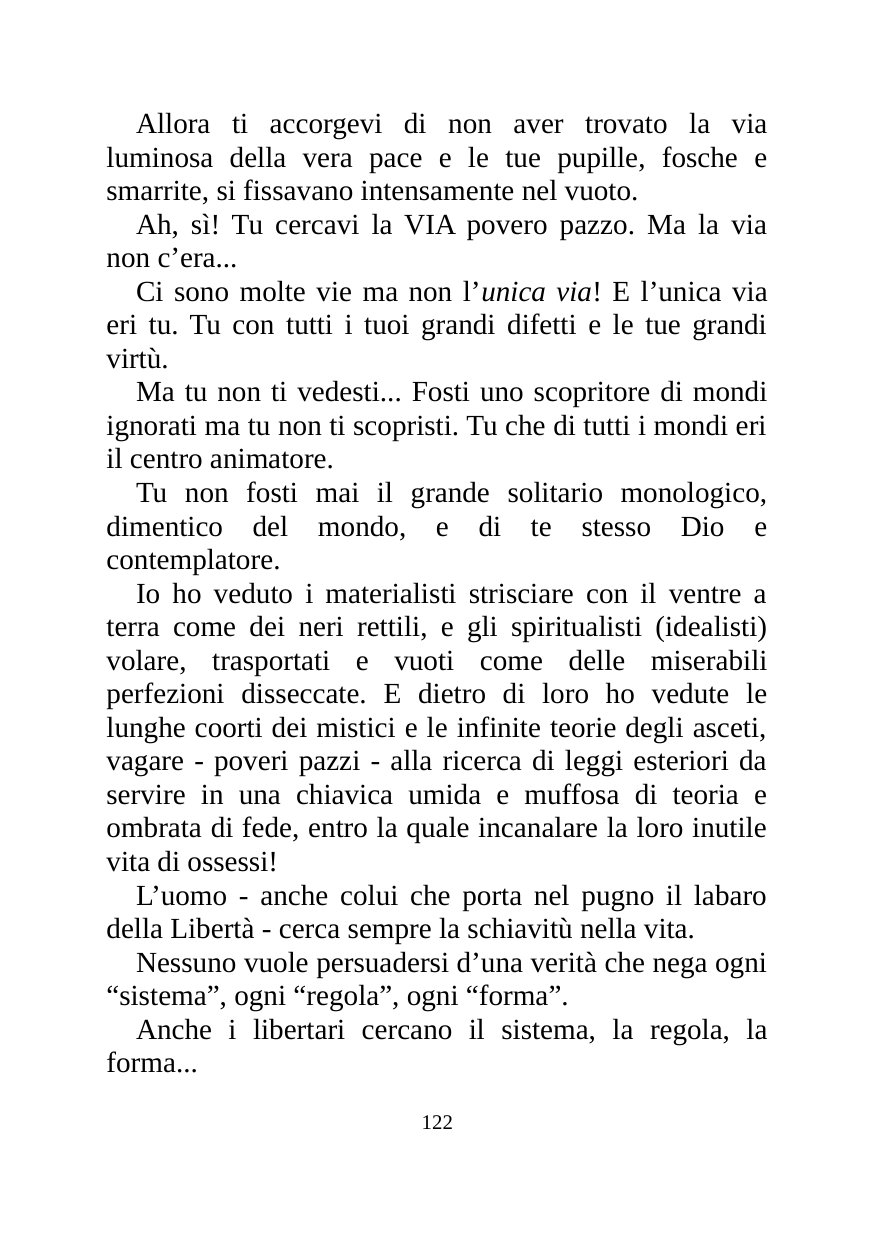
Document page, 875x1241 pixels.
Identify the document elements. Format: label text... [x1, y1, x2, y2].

text Ci sono molte vie ma non l’unica via! E l’unica via eri tu. Tu con tutti i tuoi grandi difetti e le tue grandi virtù. [106, 274, 768, 374]
text Io ho veduto i materialisti strisciare con il ventre a terra come dei neri rettili, e gli spiritualisti (idealisti) volare, trasportati e vuoti come delle miserabili perfezioni disseccate. E dietro di loro ho vedute le lunghe coorti dei mistici e le infinite teorie degli asceti, vagare - poveri pazzi - alla ricerca di leggi esteriori da servire in una chiavica umida e muffosa di teoria e ombrata di fede, entro la quale incanalare la loro inutile vita di ossessi! [106, 576, 768, 878]
text Tu non fosti mai il grande solitario monologico, dimentico del mondo, e di te stesso Dio e contemplatore. [106, 475, 768, 576]
text L’uomo - anche colui che porta nel pugno il labaro della Libertà - cerca sempre la schiavitù nella vita. [106, 878, 768, 945]
text Anche i libertari cercano il sistema, la regola, la forma... [106, 1012, 768, 1079]
text Ah, sì! Tu cercavi la VIA povero pazzo. Ma la via non c’era... [106, 207, 768, 274]
text Allora ti accorgevi di non aver trovato la via luminosa della vera pace e le tue pupille, fosche e smarrite, si fissavano intensamente nel vuoto. [106, 106, 768, 207]
text Nessuno vuole persuadersi d’una verità che nega ogni “sistema”, ogni “regola”, ogni “forma”. [106, 945, 768, 1012]
text Ma tu non ti vedesti... Fosti uno scopritore di mondi ignorati ma tu non ti scopristi. Tu che di tutti i mondi eri il centro animatore. [106, 374, 768, 475]
